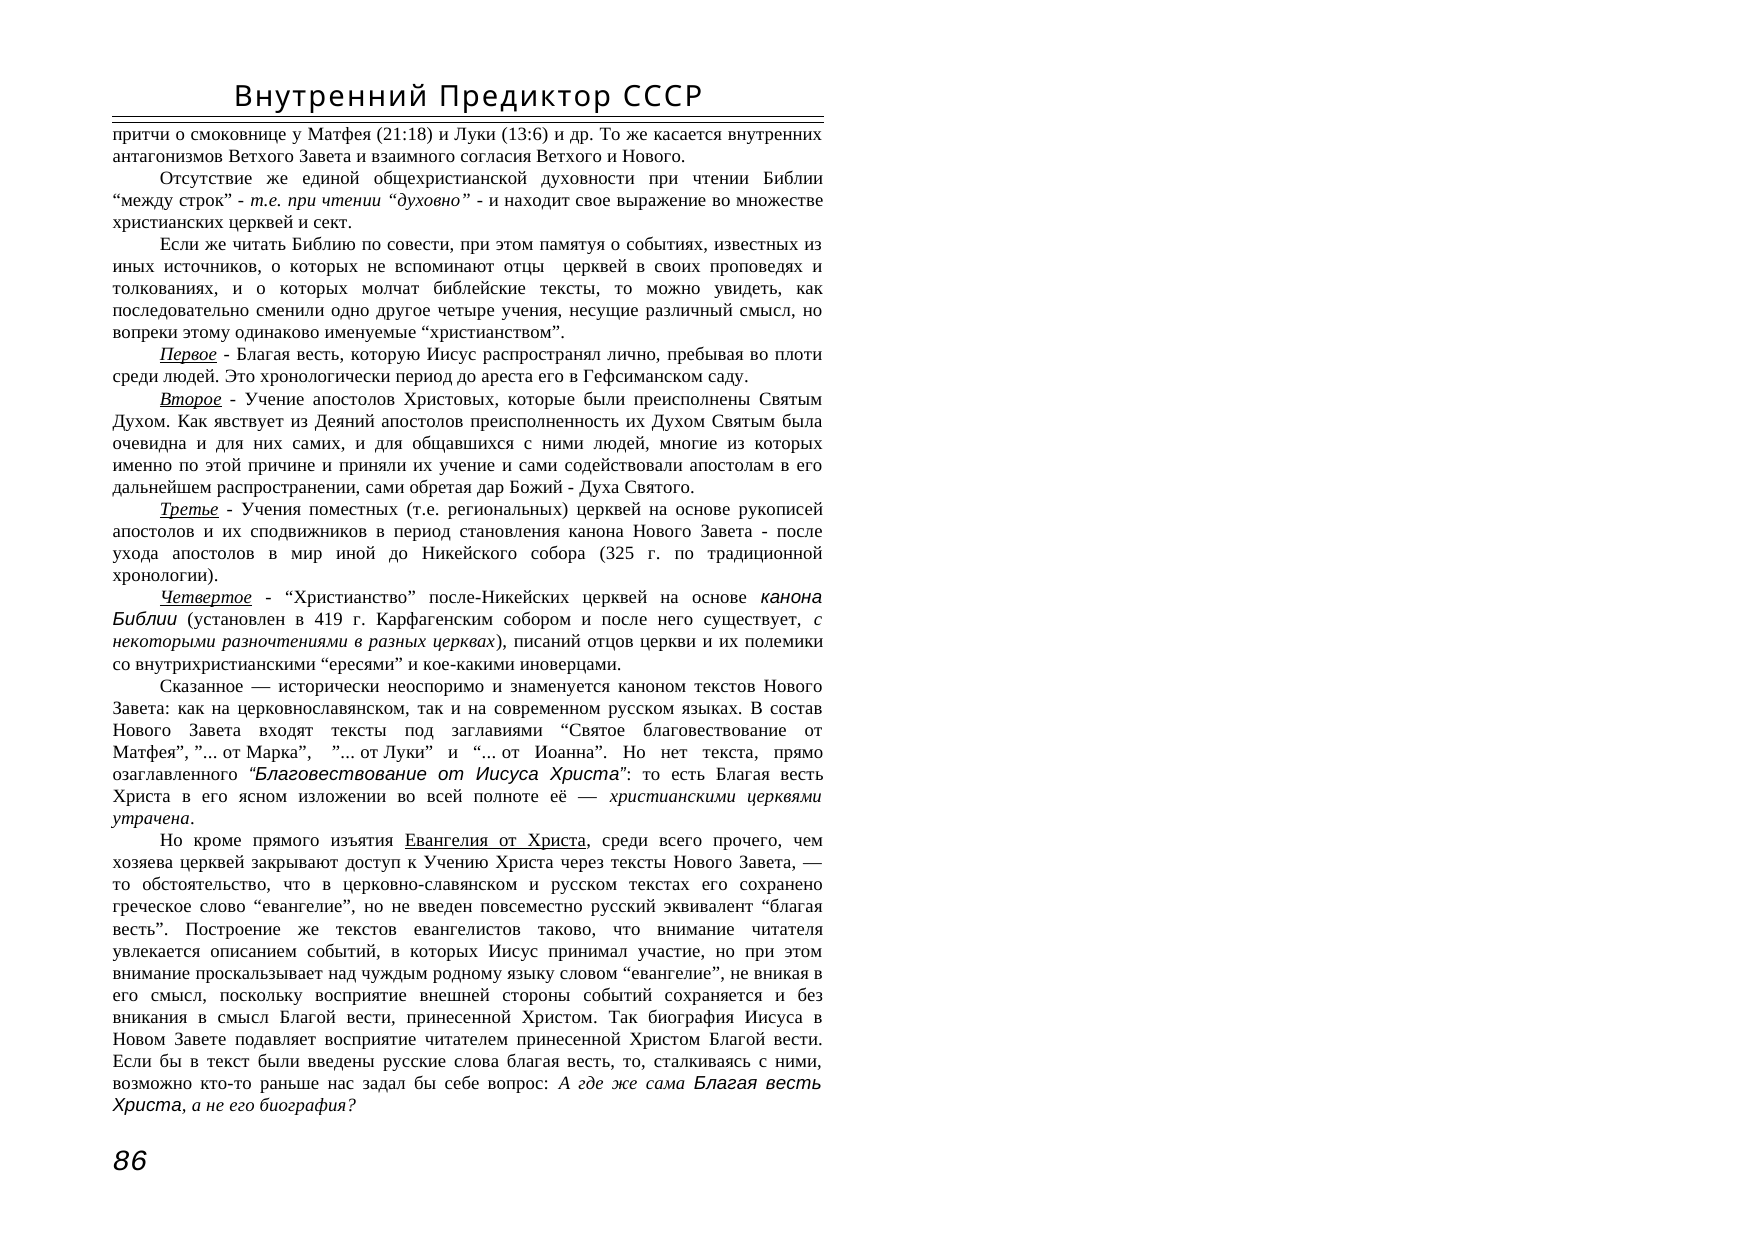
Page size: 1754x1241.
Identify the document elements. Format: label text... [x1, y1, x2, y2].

text Сказанное — исторически неоспоримо и знаменуется каноном текстов Нового Завета: как на церковнославянском, так и на современном русском языках. В состав Нового Завета входят тексты под заглавиями “Святое благовествование от Матфея”, ”... от Марка”, ”... от Луки” и “... от Иоанна”. Но нет текста, прямо озаглавленного “Благовествование от Иисуса Христа”: то есть Благая весть Христа в его ясном изложении во всей полноте её — христианскими церквями утрачена. [112, 674, 824, 829]
text притчи о смоковнице у Матфея (21:18) и Луки (13:6) и др. То же касается внутренних антагонизмов Ветхого Завета и взаимного согласия Ветхого и Нового. [112, 123, 824, 166]
text Первое - Благая весть, которую Иисус распространял лично, пребывая во плоти среди людей. Это хронологически период до ареста его в Гефсиманском саду. [112, 343, 824, 387]
text Второе - Учение апостолов Христовых, которые были преисполнены Святым Духом. Как явствует из Деяний апостолов преисполненность их Духом Святым была очевидна и для них самих, и для общавшихся с ними людей, многие из которых именно по этой причине и приняли их учение и сами содействовали апостолам в его дальнейшем распространении, сами обретая дар Божий - Духа Святого. [112, 387, 824, 497]
text Но кроме прямого изъятия Евангелия от Христа, среди всего прочего, чем хозяева церквей закрывают доступ к Учению Христа через тексты Нового Завета, — то обстоятельство, что в церковно-славянском и русском текстах его сохранено греческое слово “евангелие”, но не введен повсеместно русский эквивалент “благая весть”. Построение же текстов евангелистов таково, что внимание читателя увлекается описанием событий, в которых Иисус принимал участие, но при этом внимание проскальзывает над чуждым родному языку словом “евангелие”, не вникая в его смысл, поскольку восприятие внешней стороны событий сохраняется и без вникания в смысл Благой вести, принесенной Христом. Так биография Иисуса в Новом Завете подавляет восприятие читателем принесенной Христом Благой вести. Если бы в текст были введены русские слова благая весть, то, сталкиваясь с ними, возможно кто-то раньше нас задал бы себе вопрос: А где же сама Благая весть Христа, а не его биография? [112, 829, 824, 1116]
text Третье - Учения поместных (т.е. региональных) церквей на основе рукописей апостолов и их сподвижников в период становления канона Нового Завета - после ухода апостолов в мир иной до Никейского собора (325 г. по традиционной хронологии). [112, 497, 824, 586]
text Если же читать Библию по совести, при этом памятуя о событиях, известных из иных источников, о которых не вспоминают отцы церквей в своих проповедях и толкованиях, и о которых молчат библейские тексты, то можно увидеть, как последовательно сменили одно другое четыре учения, несущие различный смысл, но вопреки этому одинаково именуемые “христианством”. [112, 232, 824, 343]
text Четвертое - “Христианство” после-Никейских церквей на основе канона Библии (установлен в 419 г. Карфагенским собором и после него существует, с некоторыми разночтениями в разных церквах), писаний отцов церкви и их полемики со внутрихристианскими “ересями” и кое-какими иноверцами. [112, 586, 824, 674]
text Отсутствие же единой общехристианской духовности при чтении Библии “между строк” - т.е. при чтении “духовно” - и находит свое выражение во множестве христианских церквей и сект. [112, 166, 824, 232]
